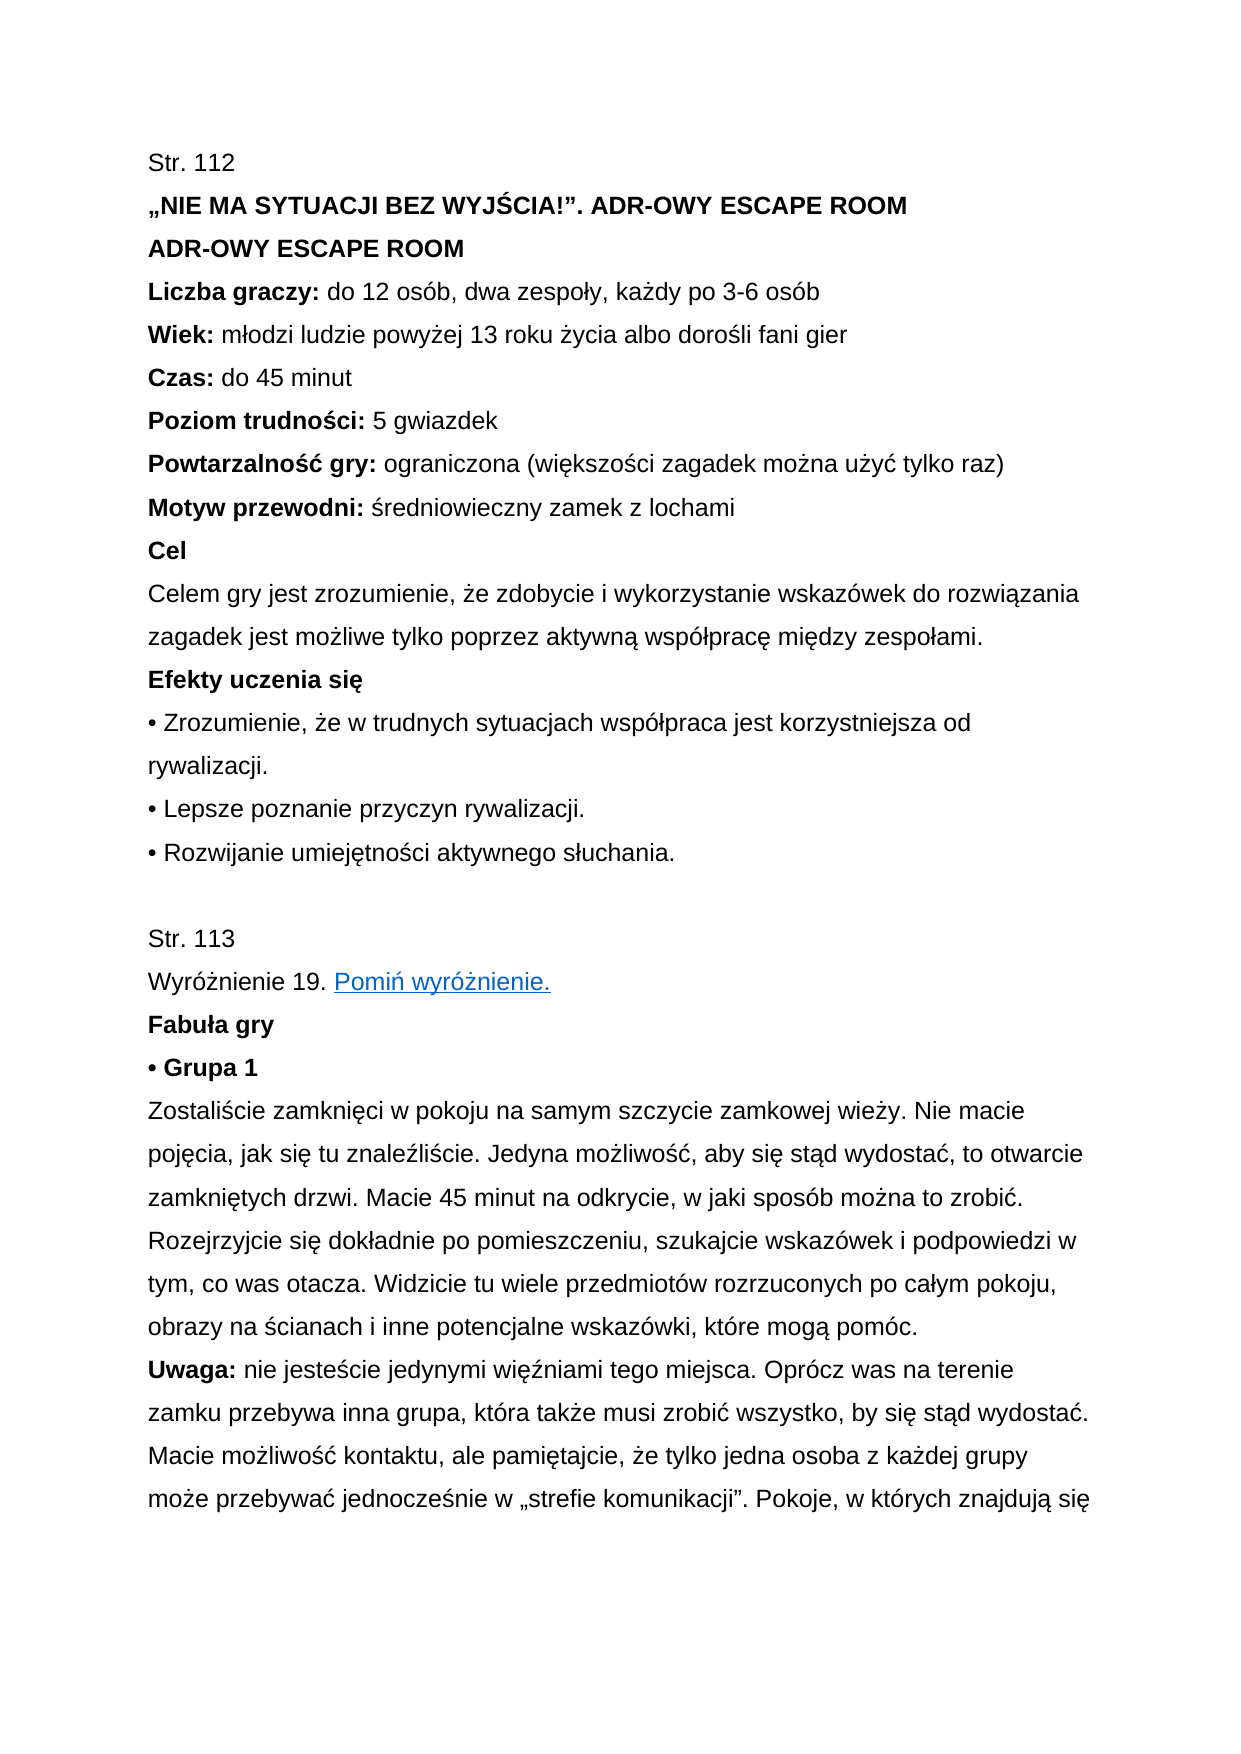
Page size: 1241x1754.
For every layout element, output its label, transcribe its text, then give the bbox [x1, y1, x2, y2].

text Wiek: młodzi ludzie powyżej 13 roku życia albo dorośli fani gier [148, 320, 1093, 349]
text Fabuła gry [148, 1010, 1093, 1039]
text Wyróżnienie 19. Pomiń wyróżnienie. [148, 967, 1093, 996]
text • Lepsze poznanie przyczyn rywalizacji. [148, 794, 1093, 823]
text Uwaga: nie jesteście jedynymi więźniami tego miejsca. Oprócz was na terenie zamku przebywa inna grupa, która także musi zrobić wszystko, by się stąd wydostać. Macie możliwość kontaktu, ale pamiętajcie, że tylko jedna osoba z każdej grupy może przebywać jednocześnie w „strefie komunikacji”. Pokoje, w których znajdują się [148, 1355, 1093, 1513]
text Celem gry jest zrozumienie, że zdobycie i wykorzystanie wskazówek do rozwiązania zagadek jest możliwe tylko poprzez aktywną współpracę między zespołami. [148, 579, 1093, 651]
text Str. 112 [148, 148, 1093, 176]
text „NIE MA SYTUACJI BEZ WYJŚCIA!”. ADR-OWY ESCAPE ROOM ADR-OWY ESCAPE ROOM [148, 191, 1093, 263]
text • Rozwijanie umiejętności aktywnego słuchania. [148, 838, 1093, 866]
text Powtarzalność gry: ograniczona (większości zagadek można użyć tylko raz) [148, 449, 1093, 478]
text • Grupa 1 [148, 1053, 1093, 1082]
text Czas: do 45 minut [148, 363, 1093, 392]
text Zostaliście zamknięci w pokoju na samym szczycie zamkowej wieży. Nie macie pojęcia, jak się tu znaleźliście. Jedyna możliwość, aby się stąd wydostać, to otwarcie zamkniętych drzwi. Macie 45 minut na odkrycie, w jaki sposób można to zrobić. Rozejrzyjcie się dokładnie po pomieszczeniu, szukajcie wskazówek i podpowiedzi w tym, co was otacza. Widzicie tu wiele przedmiotów rozrzuconych po całym pokoju, obrazy na ścianach i inne potencjalne wskazówki, które mogą pomóc. [148, 1096, 1093, 1341]
text Poziom trudności: 5 gwiazdek [148, 406, 1093, 435]
text Cel [148, 536, 1093, 564]
text Motyw przewodni: średniowieczny zamek z lochami [148, 493, 1093, 521]
text • Zrozumienie, że w trudnych sytuacjach współpraca jest korzystniejsza od rywalizacji. [148, 708, 1093, 780]
text Liczba graczy: do 12 osób, dwa zespoły, każdy po 3-6 osób [148, 277, 1093, 306]
text Efekty uczenia się [148, 665, 1093, 694]
text Str. 113 [148, 924, 1093, 953]
